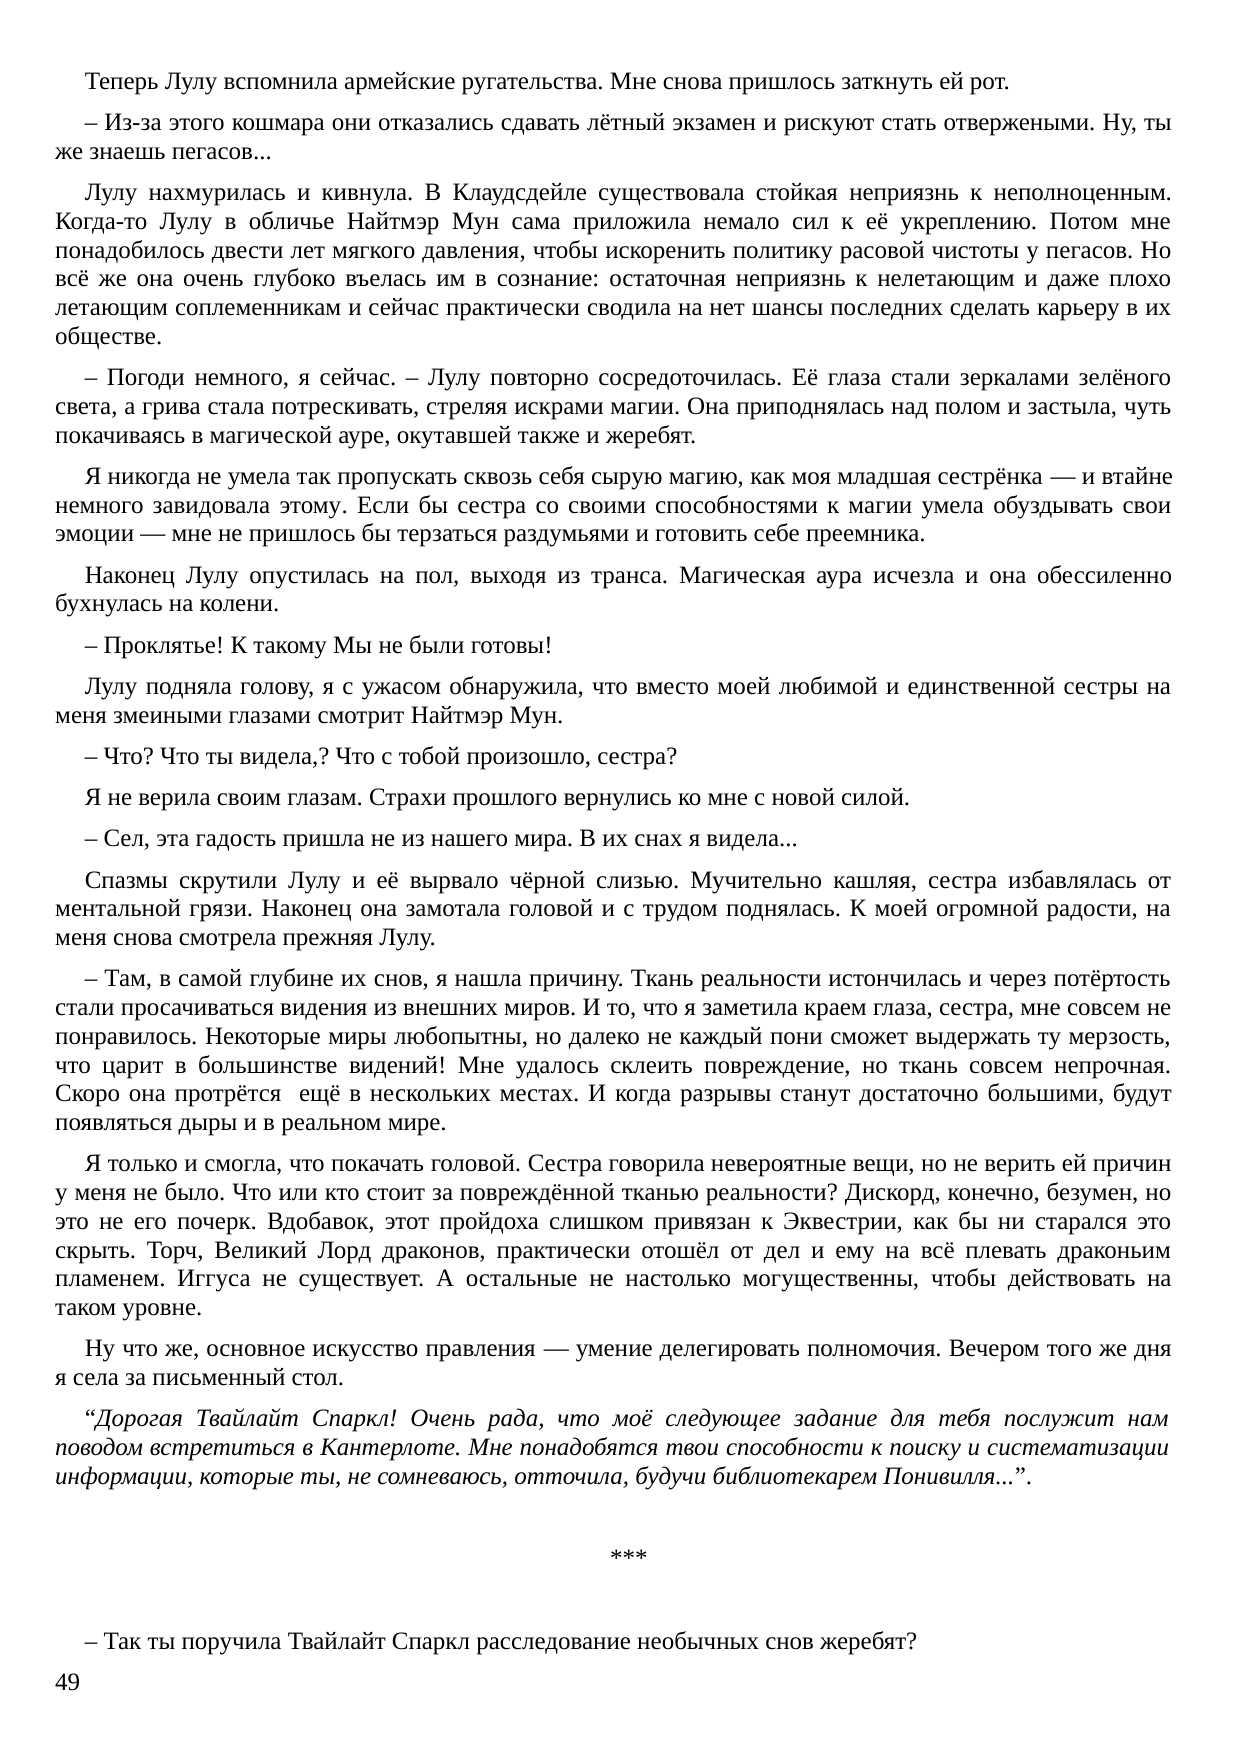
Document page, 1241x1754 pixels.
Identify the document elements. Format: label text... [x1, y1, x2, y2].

text – Что? Что ты видела,? Что с тобой произошло, сестра? [55, 741, 1173, 770]
text – Там, в самой глубине их снов, я нашла причину. Ткань реальности истончилась и через потёртость стали просачиваться видения из внешних миров. И то, что я заметила краем глаза, сестра, мне совсем не понравилось. Некоторые миры любопытны, но далеко не каждый пони сможет выдержать ту мерзость, что царит в большинстве видений! Мне удалось склеить повреждение, но ткань совсем непрочная. Скоро она протрётся ещё в нескольких местах. И когда разрывы станут достаточно большими, будут появляться дыры и в реальном мире. [55, 963, 1173, 1136]
text Лулу подняла голову, я с ужасом обнаружила, что вместо моей любимой и единственной сестры на меня змеиными глазами смотрит Найтмэр Мун. [55, 671, 1173, 728]
text – Проклятье! К такому Мы не были готовы! [55, 630, 1173, 658]
text – Из-за этого кошмара они отказались сдавать лётный экзамен и рискуют стать отвержеными. Ну, ты же знаешь пегасов... [55, 107, 1173, 165]
text Лулу нахмурилась и кивнула. В Клаудсдейле существовала стойкая неприязнь к неполноценным. Когда-то Лулу в обличье Найтмэр Мун сама приложила немало сил к её укреплению. Потом мне понадобилось двести лет мягкого давления, чтобы искоренить политику расовой чистоты у пегасов. Но всё же она очень глубоко въелась им в сознание: остаточная неприязнь к нелетающим и даже плохо летающим соплеменникам и сейчас практически сводила на нет шансы последних сделать карьеру в их обществе. [55, 177, 1173, 350]
text Ну что же, основное искусство правления — умение делегировать полномочия. Вечером того же дня я села за письменный стол. [55, 1333, 1173, 1391]
text Теперь Лулу вспомнила армейские ругательства. Мне снова пришлось заткнуть ей рот. [55, 66, 1173, 95]
text Я не верила своим глазам. Страхи прошлого вернулись ко мне с новой силой. [55, 782, 1173, 811]
text Я только и смогла, что покачать головой. Сестра говорила невероятные вещи, но не верить ей причин у меня не было. Что или кто стоит за повреждённой тканью реальности? Дискорд, конечно, безумен, но это не его почерк. Вдобавок, этот пройдоха слишком привязан к Эквестрии, как бы ни старался это скрыть. Торч, Великий Лорд драконов, практически отошёл от дел и ему на всё плевать драконьим пламенем. Иггуса не существует. А остальные не настолько могущественны, чтобы действовать на таком уровне. [55, 1148, 1173, 1321]
text Наконец Лулу опустилась на пол, выходя из транса. Магическая аура исчезла и она обессиленно бухнулась на колени. [55, 560, 1173, 617]
text “Дорогая Твайлайт Спаркл! Очень рада, что моё следующее задание для тебя послужит нам поводом встретиться в Кантерлоте. Мне понадобятся твои способности к поиску и систематизации информации, которые ты, не сомневаюсь, отточила, будучи библиотекарем Понивилля...”. [55, 1403, 1173, 1490]
text *** [55, 1543, 1173, 1572]
text – Так ты поручила Твайлайт Спаркл расследование необычных снов жеребят? [55, 1626, 1173, 1655]
text Я никогда не умела так пропускать сквозь себя сырую магию, как моя младшая сестрёнка — и втайне немного завидовала этому. Если бы сестра со своими способностями к магии умела обуздывать свои эмоции — мне не пришлось бы терзаться раздумьями и готовить себе преемника. [55, 461, 1173, 547]
text Спазмы скрутили Лулу и её вырвало чёрной слизью. Мучительно кашляя, сестра избавлялась от ментальной грязи. Наконец она замотала головой и с трудом поднялась. К моей огромной радости, на меня снова смотрела прежняя Лулу. [55, 865, 1173, 951]
text – Погоди немного, я сейчас. – Лулу повторно сосредоточилась. Её глаза стали зеркалами зелёного света, а грива стала потрескивать, стреляя искрами магии. Она приподнялась над полом и застыла, чуть покачиваясь в магической ауре, окутавшей также и жеребят. [55, 362, 1173, 448]
text – Сел, эта гадость пришла не из нашего мира. В их снах я видела... [55, 823, 1173, 852]
